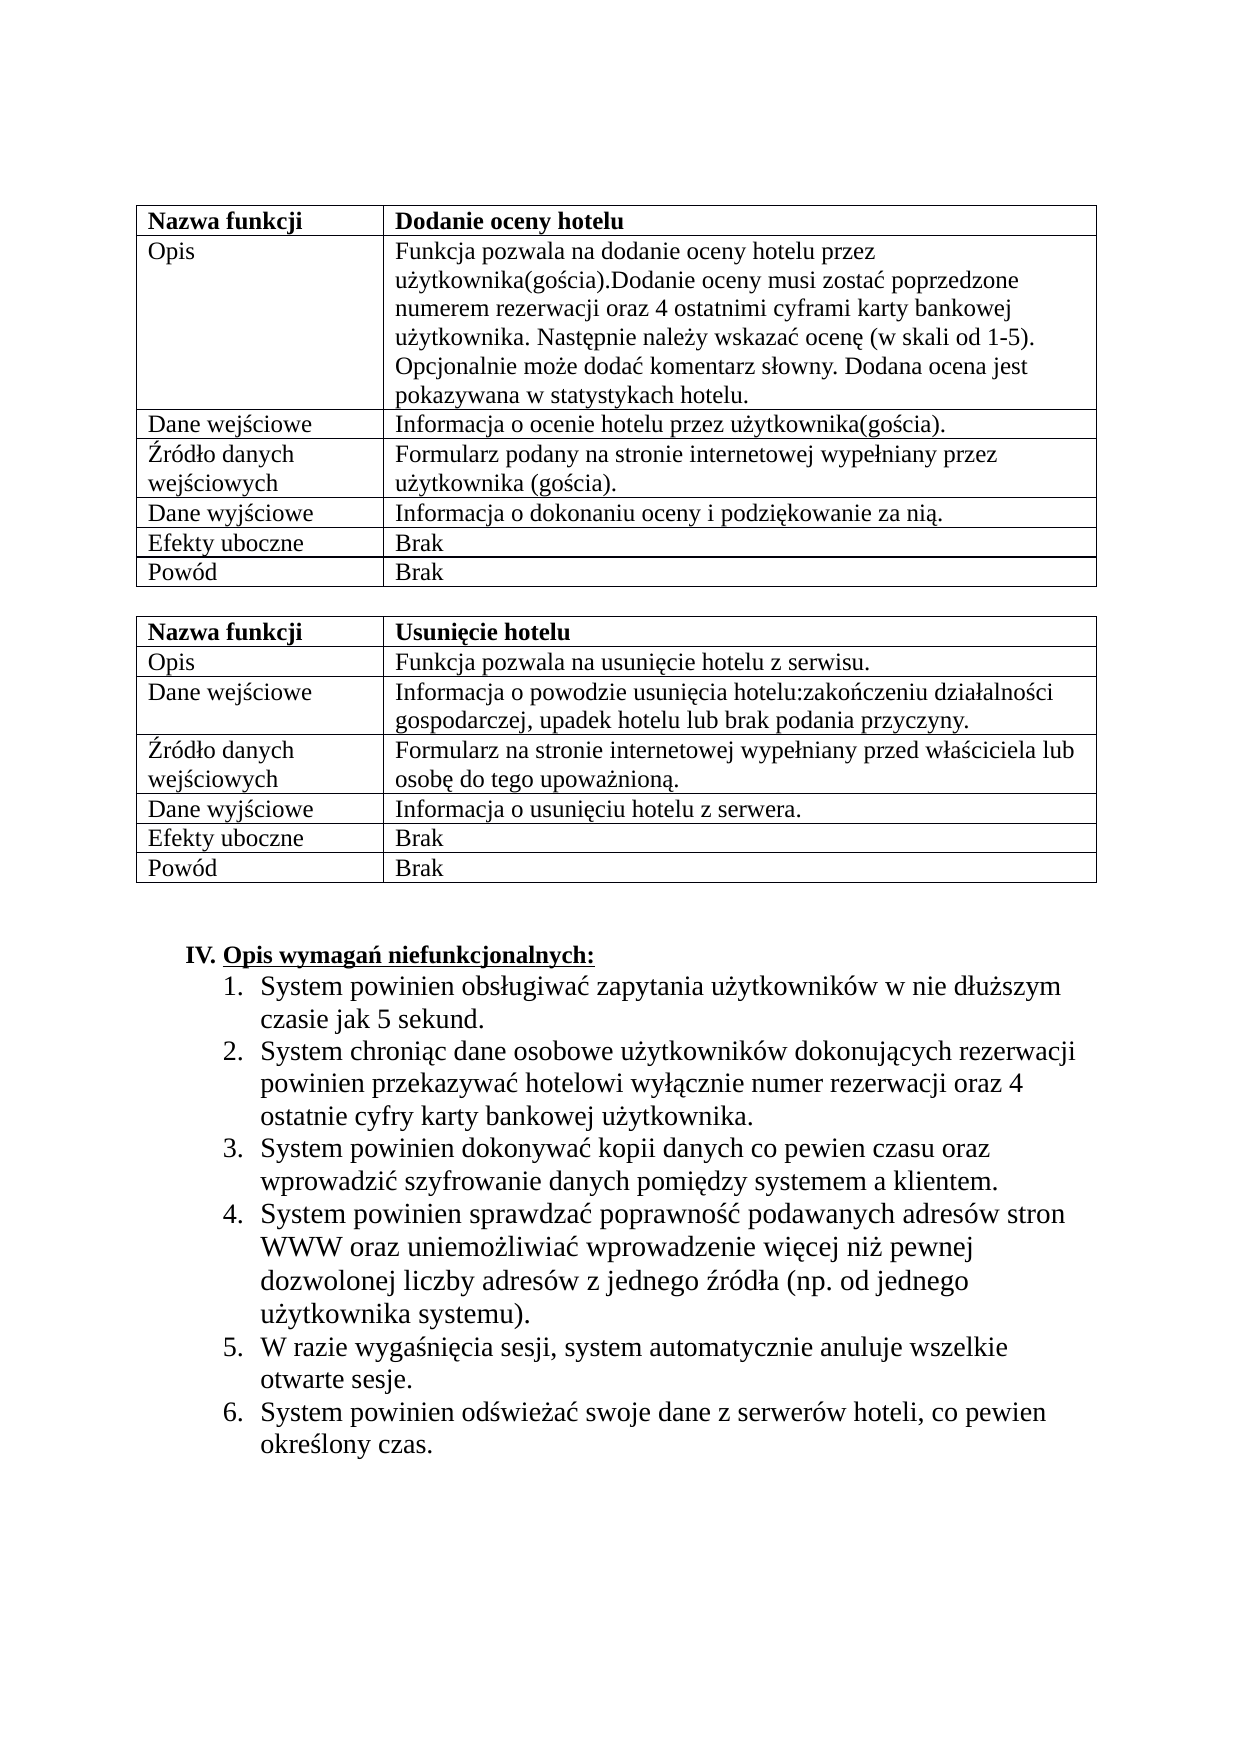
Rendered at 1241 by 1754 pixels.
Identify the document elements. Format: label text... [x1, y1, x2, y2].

table_header Usunięcie hotelu [384, 617, 1096, 646]
table_cell Powód [137, 558, 383, 586]
list Opis wymagań niefunkcjonalnych: [185, 941, 1093, 969]
table_cell Powód [137, 853, 383, 882]
list System chroniąc dane osobowe użytkowników dokonujących rezerwacji powinien przekazywać hotelowi wyłącznie numer rezerwacji oraz 4 ostatnie cyfry karty bankowej użytkownika. [223, 1034, 1093, 1131]
table_cell Informacja o usunięciu hotelu z serwera. [384, 794, 1096, 822]
table_cell Brak [384, 558, 1096, 586]
list System powinien sprawdzać poprawność podawanych adresów stron WWW oraz uniemożliwiać wprowadzenie więcej niż pewnej dozwolonej liczby adresów z jednego źródła (np. od jednego użytkownika systemu). [223, 1196, 1093, 1330]
table_cell Opis [137, 647, 383, 676]
table_cell Dane wejściowe [137, 410, 383, 438]
table_header Dodanie oceny hotelu [384, 206, 1096, 235]
table_header Nazwa funkcji [137, 617, 383, 646]
table_cell Efekty uboczne [137, 528, 383, 556]
table_cell Informacja o dokonaniu oceny i podziękowanie za nią. [384, 498, 1096, 527]
table_cell Dane wyjściowe [137, 498, 383, 527]
table_cell Efekty uboczne [137, 824, 383, 852]
table_cell Funkcja pozwala na usunięcie hotelu z serwisu. [384, 647, 1096, 676]
table_cell Formularz podany na stronie internetowej wypełniany przez użytkownika (gościa). [384, 439, 1096, 497]
table_cell Brak [384, 853, 1096, 882]
table_cell Źródło danych wejściowych [137, 735, 383, 793]
table_cell Źródło danych wejściowych [137, 439, 383, 497]
table_cell Informacja o powodzie usunięcia hotelu:zakończeniu działalności gospodarczej, upadek hotelu lub brak podania przyczyny. [384, 677, 1096, 734]
table_cell Informacja o ocenie hotelu przez użytkownika(gościa). [384, 410, 1096, 438]
table_cell Brak [384, 824, 1096, 852]
table_cell Opis [137, 236, 383, 408]
list System powinien odświeżać swoje dane z serwerów hoteli, co pewien określony czas. [223, 1395, 1093, 1460]
list System powinien dokonywać kopii danych co pewien czasu oraz wprowadzić szyfrowanie danych pomiędzy systemem a klientem. [223, 1131, 1093, 1196]
table_header Nazwa funkcji [137, 206, 383, 235]
list W razie wygaśnięcia sesji, system automatycznie anuluje wszelkie otwarte sesje. [223, 1330, 1093, 1395]
table_cell Formularz na stronie internetowej wypełniany przed właściciela lub osobę do tego upoważnioną. [384, 735, 1096, 793]
table_cell Brak [384, 528, 1096, 556]
list System powinien obsługiwać zapytania użytkowników w nie dłuższym czasie jak 5 sekund. [223, 969, 1093, 1034]
table_cell Dane wyjściowe [137, 794, 383, 822]
table_cell Dane wejściowe [137, 677, 383, 734]
table_cell Funkcja pozwala na dodanie oceny hotelu przez użytkownika(gościa).Dodanie oceny musi zostać poprzedzone numerem rezerwacji oraz 4 ostatnimi cyframi karty bankowej użytkownika. Następnie należy wskazać ocenę (w skali od 1-5). Opcjonalnie może dodać komentarz słowny. Dodana ocena jest pokazywana w statystykach hotelu. [384, 236, 1096, 408]
